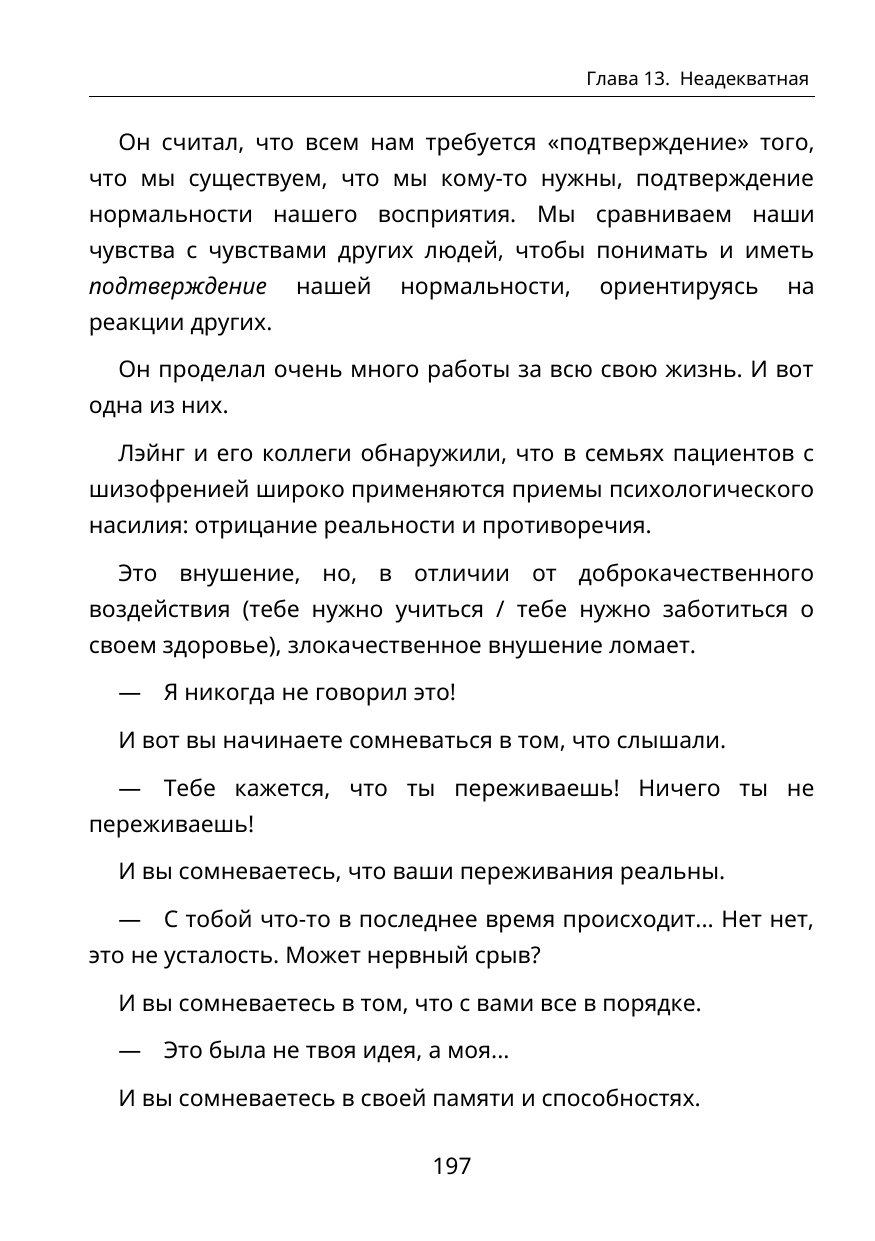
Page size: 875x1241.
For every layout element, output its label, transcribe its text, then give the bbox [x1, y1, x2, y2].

text Это внушение, но, в отличии от доброкачественного воздействия (тебе нужно учиться / тебе нужно заботиться о своем здоровье), злокачественное внушение ломает. [88, 557, 815, 660]
text Лэйнг и его коллеги обнаружили, что в семьях пациентов с шизофренией широко применяются приемы психологического насилия: отрицание реальности и противоречия. [88, 437, 815, 540]
text Он считал, что всем нам требуется «подтверждение» того, что мы существуем, что мы кому-то нужны, подтверждение нормальности нашего восприятия. Мы сравниваем наши чувства с чувствами других людей, чтобы понимать и иметь подтверждение нашей нормальности, ориентируясь на реакции других. [88, 126, 815, 337]
list Это была не твоя идея, а моя... [88, 1034, 815, 1066]
list Тебе кажется, что ты переживаешь! Ничего ты не переживаешь! [88, 772, 815, 839]
text Он проделал очень много работы за всю свою жизнь. И вот одна из них. [88, 353, 815, 421]
text И вы сомневаетесь в своей памяти и способностях. [88, 1082, 815, 1113]
text И вы сомневаетесь, что ваши переживания реальны. [88, 855, 815, 887]
list Я никогда не говорил это! [88, 676, 815, 707]
list С тобой что-то в последнее время происходит... Нет нет, это не усталость. Может нервный срыв? [88, 903, 815, 970]
text И вы сомневаетесь в том, что с вами все в порядке. [88, 987, 815, 1018]
text И вот вы начинаете сомневаться в том, что слышали. [88, 724, 815, 755]
